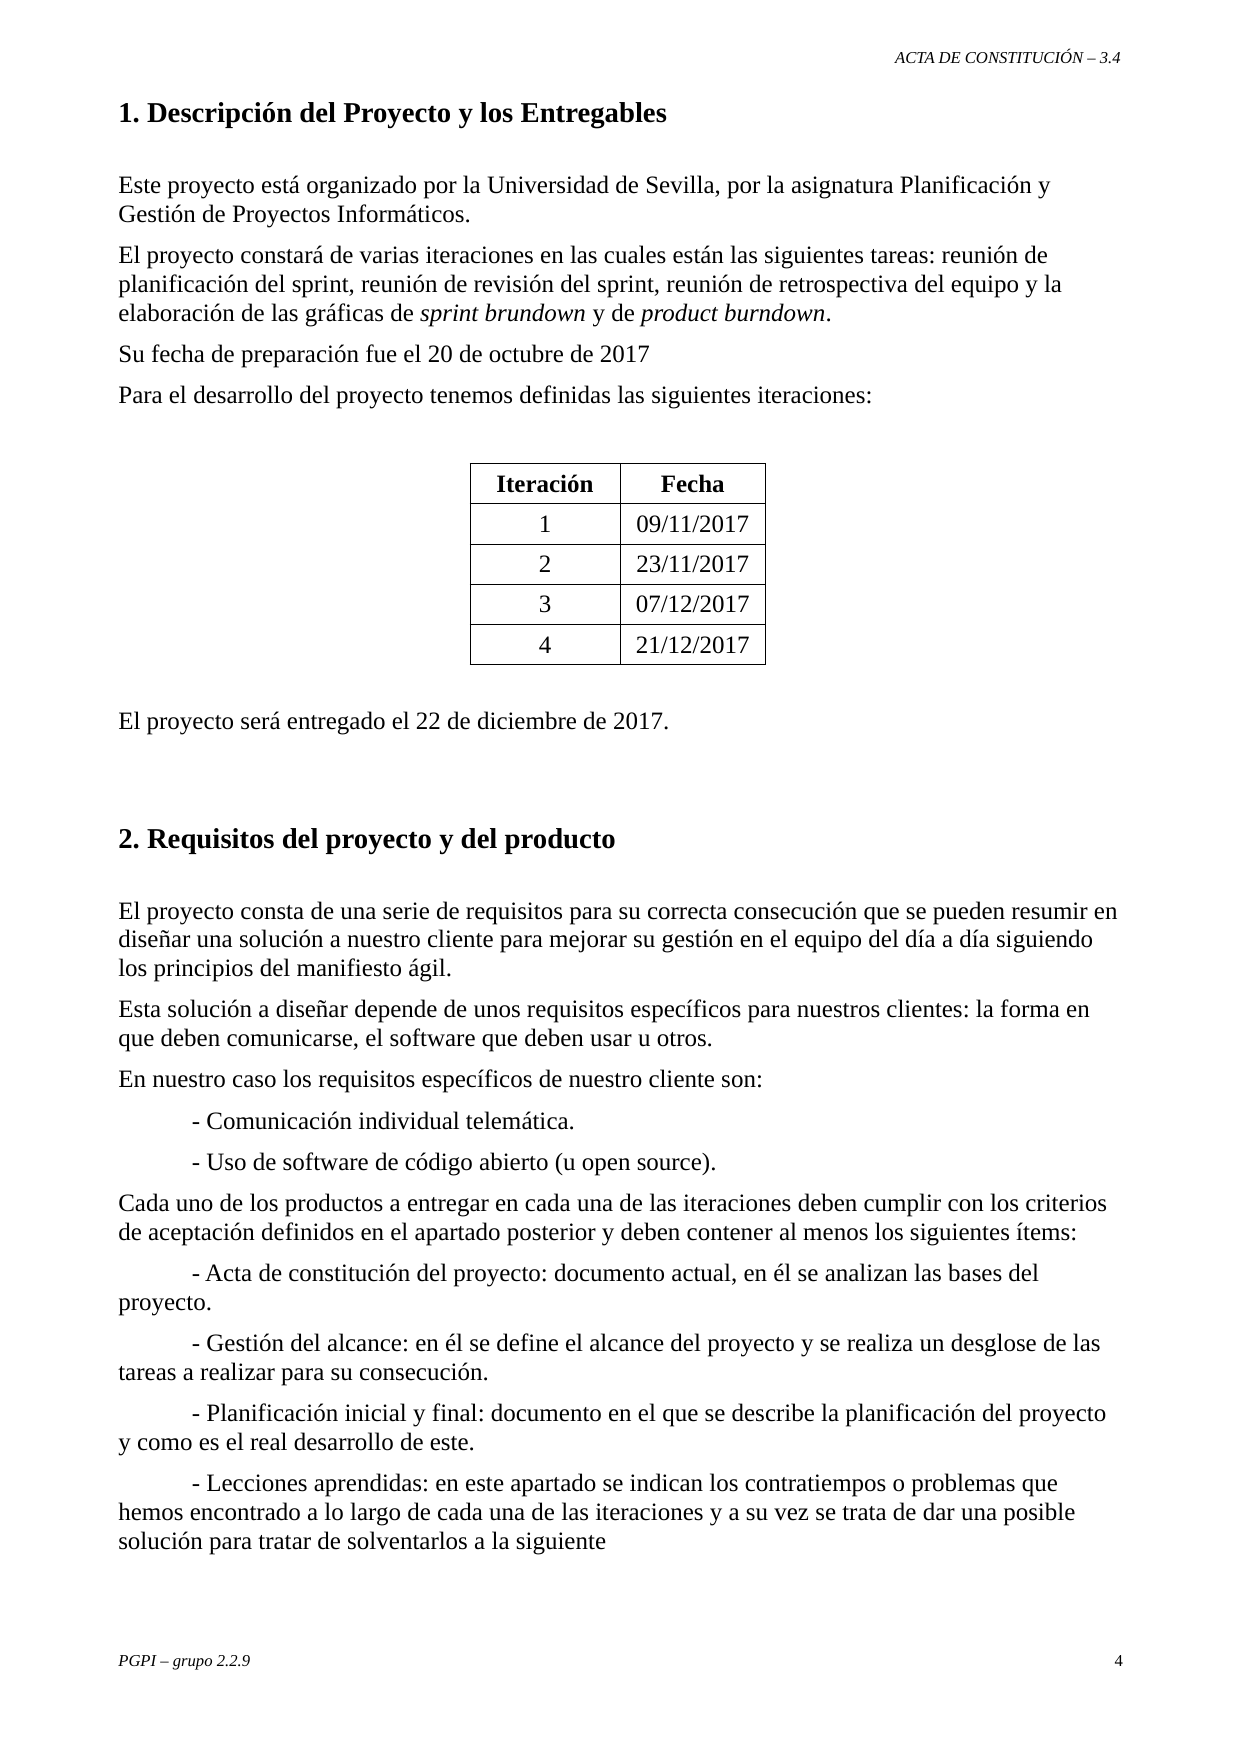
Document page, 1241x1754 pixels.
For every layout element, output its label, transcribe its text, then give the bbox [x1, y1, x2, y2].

table_cell 21/12/2017 [621, 625, 765, 664]
text - Gestión del alcance: en él se define el alcance del proyecto y se realiza un desglose de las tareas a realizar para su consecución. [118, 1328, 1122, 1386]
text El proyecto consta de una serie de requisitos para su correcta consecución que se pueden resumir en diseñar una solución a nuestro cliente para mejorar su gestión en el equipo del día a día siguiendo los principios del manifiesto ágil. [118, 896, 1122, 982]
table_cell 09/11/2017 [621, 504, 765, 543]
subtitle 1. Descripción del Proyecto y los Entregables [118, 96, 1122, 129]
text Cada uno de los productos a entregar en cada una de las iteraciones deben cumplir con los criterios de aceptación definidos en el apartado posterior y deben contener al menos los siguientes ítems: [118, 1188, 1122, 1246]
text - Comunicación individual telemática. [118, 1106, 1122, 1134]
text Esta solución a diseñar depende de unos requisitos específicos para nuestros clientes: la forma en que deben comunicarse, el software que deben usar u otros. [118, 994, 1122, 1052]
table_header Fecha [621, 464, 765, 503]
subtitle 2. Requisitos del proyecto y del producto [118, 821, 1122, 854]
text Este proyecto está organizado por la Universidad de Sevilla, por la asignatura Planificación y Gestión de Proyectos Informáticos. [118, 170, 1122, 228]
text En nuestro caso los requisitos específicos de nuestro cliente son: [118, 1064, 1122, 1093]
text Para el desarrollo del proyecto tenemos definidas las siguientes iteraciones: [118, 380, 1122, 409]
text - Lecciones aprendidas: en este apartado se indican los contratiempos o problemas que hemos encontrado a lo largo de cada una de las iteraciones y a su vez se trata de dar una posible solución para tratar de solventarlos a la siguiente [118, 1468, 1122, 1554]
table_cell 23/11/2017 [621, 545, 765, 584]
table_cell 07/12/2017 [621, 585, 765, 624]
table_cell 2 [471, 545, 620, 584]
text El proyecto será entregado el 22 de diciembre de 2017. [118, 706, 1122, 734]
text - Planificación inicial y final: documento en el que se describe la planificación del proyecto y como es el real desarrollo de este. [118, 1398, 1122, 1456]
table_cell 1 [471, 504, 620, 543]
text Su fecha de preparación fue el 20 de octubre de 2017 [118, 339, 1122, 368]
text El proyecto constará de varias iteraciones en las cuales están las siguientes tareas: reunión de planificación del sprint, reunión de revisión del sprint, reunión de retrospectiva del equipo y la elaboración de las gráficas de sprint brundown y de product burndown. [118, 240, 1122, 327]
table_header Iteración [471, 464, 620, 503]
table_cell 3 [471, 585, 620, 624]
text - Uso de software de código abierto (u open source). [118, 1147, 1122, 1176]
table_cell 4 [471, 625, 620, 664]
text - Acta de constitución del proyecto: documento actual, en él se analizan las bases del proyecto. [118, 1258, 1122, 1316]
